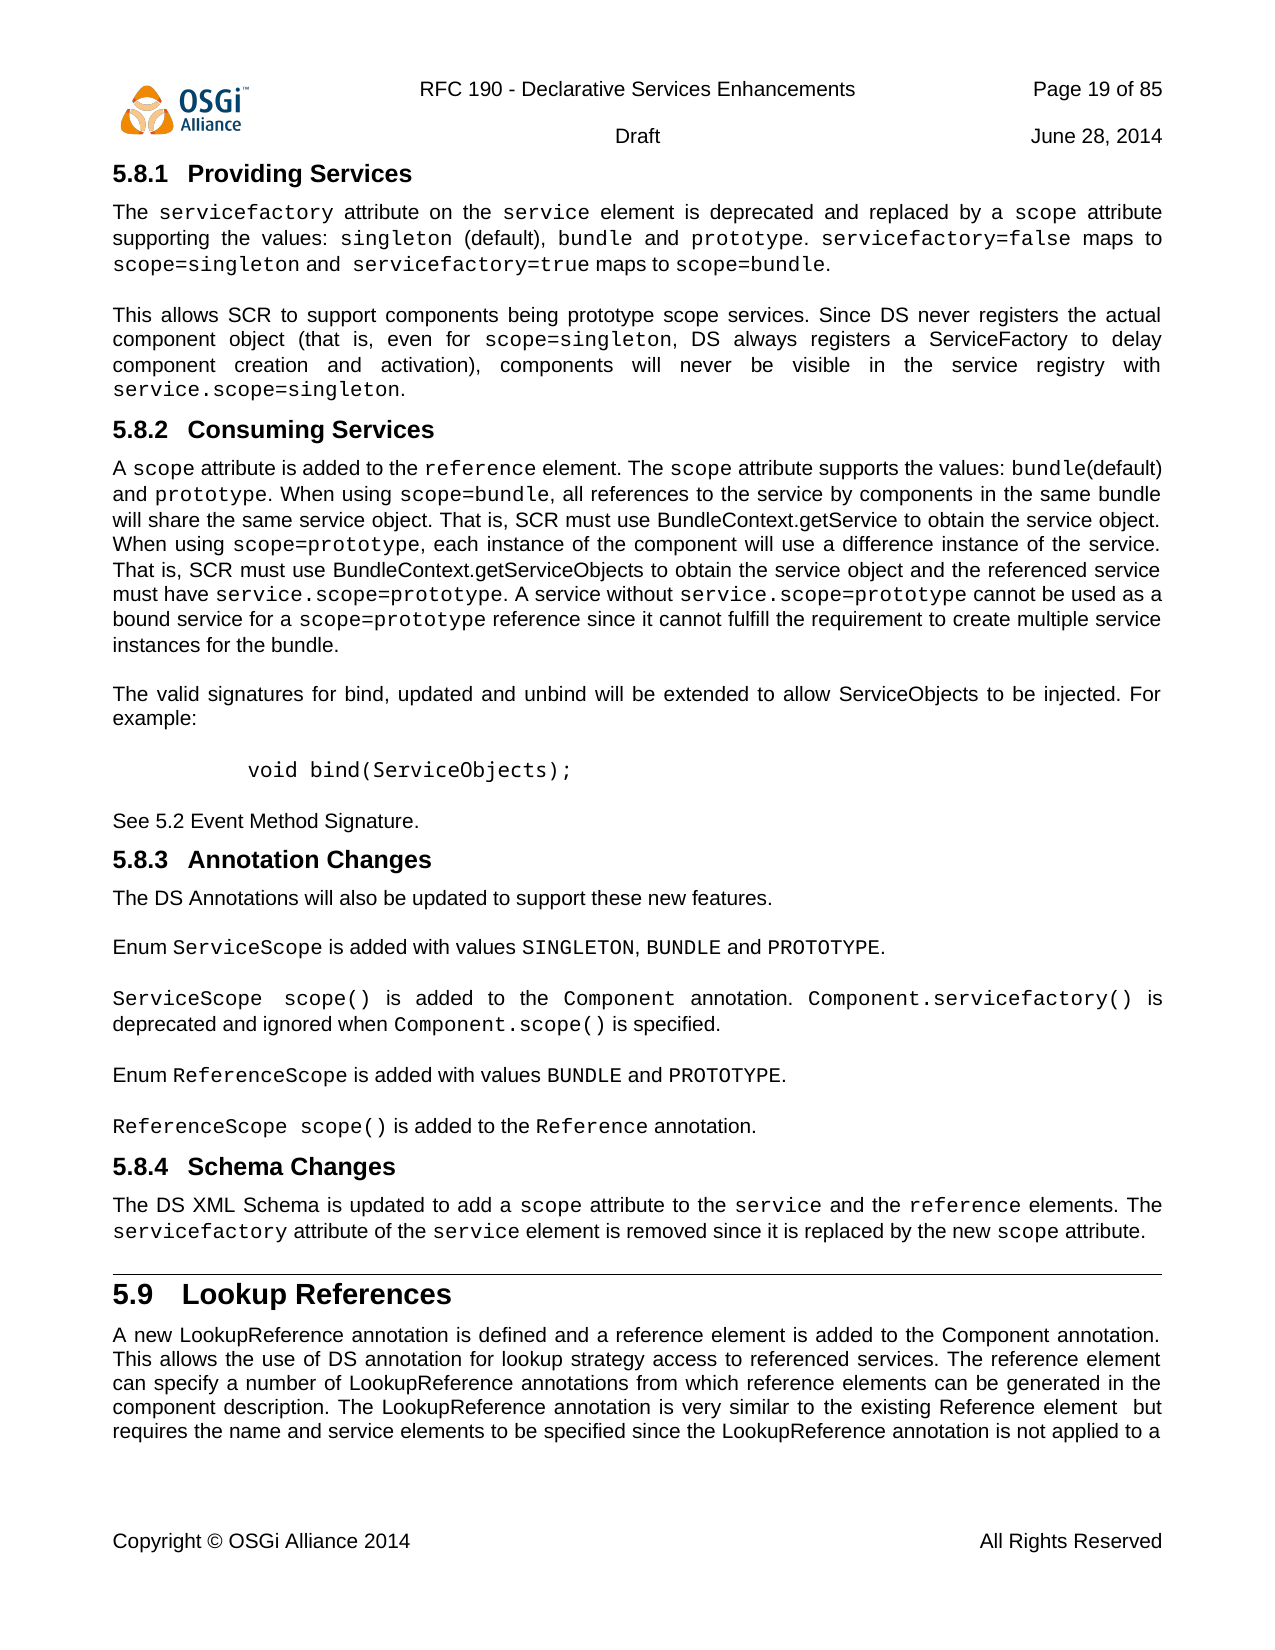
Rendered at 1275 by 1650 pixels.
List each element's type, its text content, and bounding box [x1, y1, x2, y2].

text Enum ServiceScope is added with values SINGLETON, BUNDLE and PROTOTYPE. [112, 935, 1162, 961]
subtitle Annotation Changes [112, 845, 1162, 874]
text Enum ReferenceScope is added with values BUNDLE and PROTOTYPE. [112, 1063, 1162, 1088]
subtitle Schema Changes [112, 1152, 1162, 1181]
text The valid signatures for bind, updated and unbind will be extended to allow ServiceObjects to be injected. For example: [112, 682, 1162, 730]
text The DS Annotations will also be updated to support these new features. [112, 886, 1162, 910]
text A new LookupReference annotation is defined and a reference element is added to the Component annotation. This allows the use of DS annotation for lookup strategy access to referenced services. The reference element can specify a number of LookupReference annotations from which reference elements can be generated in the component description. The LookupReference annotation is very similar to the existing Reference element but requires the name and service elements to be specified since the LookupReference annotation is not applied to a [112, 1323, 1162, 1443]
text This allows SCR to support components being prototype scope services. Since DS never registers the actual component object (that is, even for scope=singleton, DS always registers a ServiceFactory to delay component creation and activation), components will never be visible in the service registry with service.scope=singleton. [112, 303, 1162, 402]
text A scope attribute is added to the reference element. The scope attribute supports the values: bundle(default) and prototype. When using scope=bundle, all references to the service by components in the same bundle will share the same service object. That is, SCR must use BundleContext.getService to obtain the service object. When using scope=prototype, each instance of the component will use a difference instance of the service. That is, SCR must use BundleContext.getServiceObjects to obtain the service object and the referenced service must have service.scope=prototype. A service without service.scope=prototype cannot be used as a bound service for a scope=prototype reference since it cannot fulfill the requirement to create multiple service instances for the bundle. [112, 456, 1162, 657]
subtitle Providing Services [112, 159, 1162, 188]
text The DS XML Schema is updated to add a scope attribute to the service and the reference elements. The servicefactory attribute of the service element is removed since it is replaced by the new scope attribute. [112, 1193, 1162, 1245]
text ReferenceScope scope() is added to the Reference annotation. [112, 1113, 1162, 1139]
text See 5.2 Event Method Signature. [112, 808, 1162, 832]
text ServiceScope scope() is added to the Component annotation. Component.servicefactory() is deprecated and ignored when Component.scope() is specified. [112, 986, 1162, 1038]
text The servicefactory attribute on the service element is deprecated and replaced by a scope attribute supporting the values: singleton (default), bundle and prototype. servicefactory=false maps to scope=singleton and servicefactory=true maps to scope=bundle. [112, 200, 1162, 278]
subtitle Consuming Services [112, 415, 1162, 443]
subtitle Lookup References [112, 1275, 1162, 1311]
picture [113, 78, 257, 142]
text void bind(ServiceObjects); [247, 755, 1162, 783]
